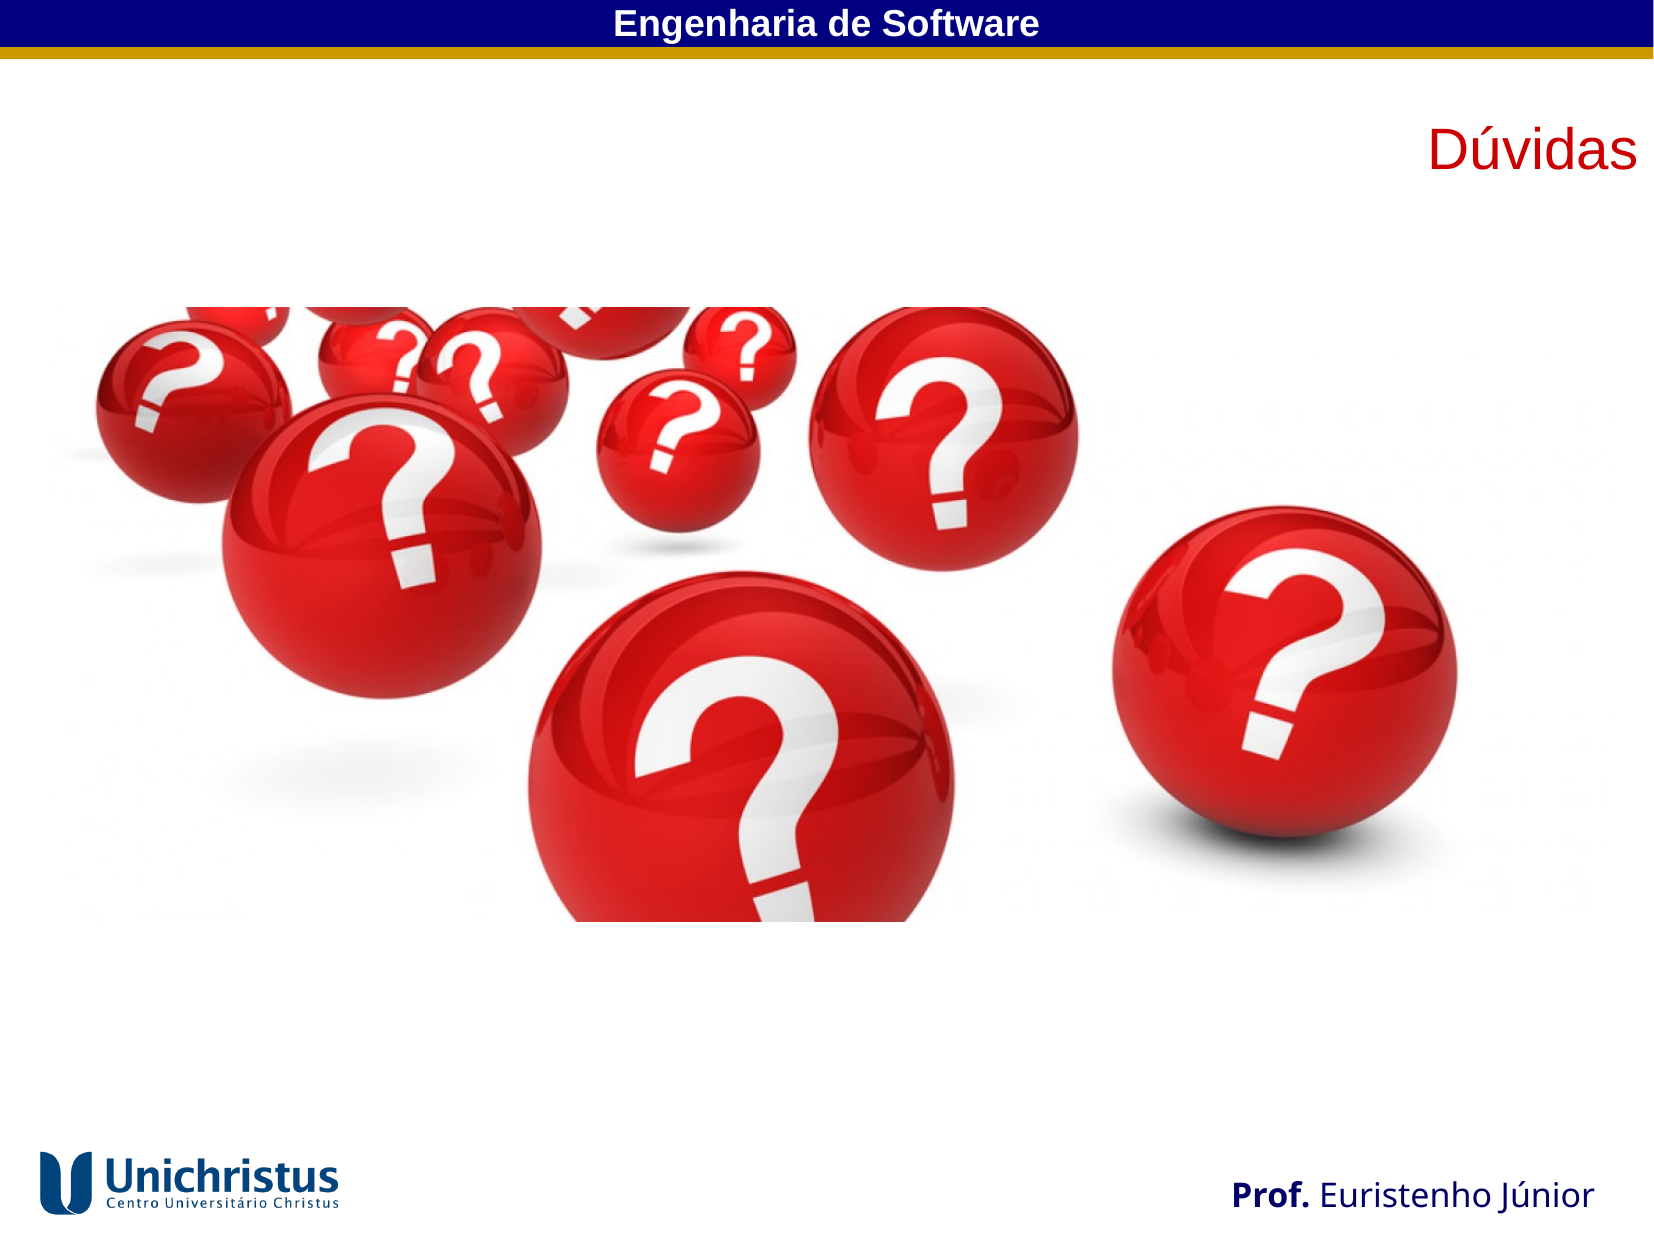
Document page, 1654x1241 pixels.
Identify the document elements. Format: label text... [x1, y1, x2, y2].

text_box Engenharia de Software [0, 0, 1654, 47]
text_box Prof. Euristenho Júnior [1216, 1163, 1654, 1224]
picture [47, 307, 1616, 922]
text_box Dúvidas [1412, 109, 1654, 189]
text_box [0, 47, 1654, 60]
picture [35, 1148, 343, 1217]
